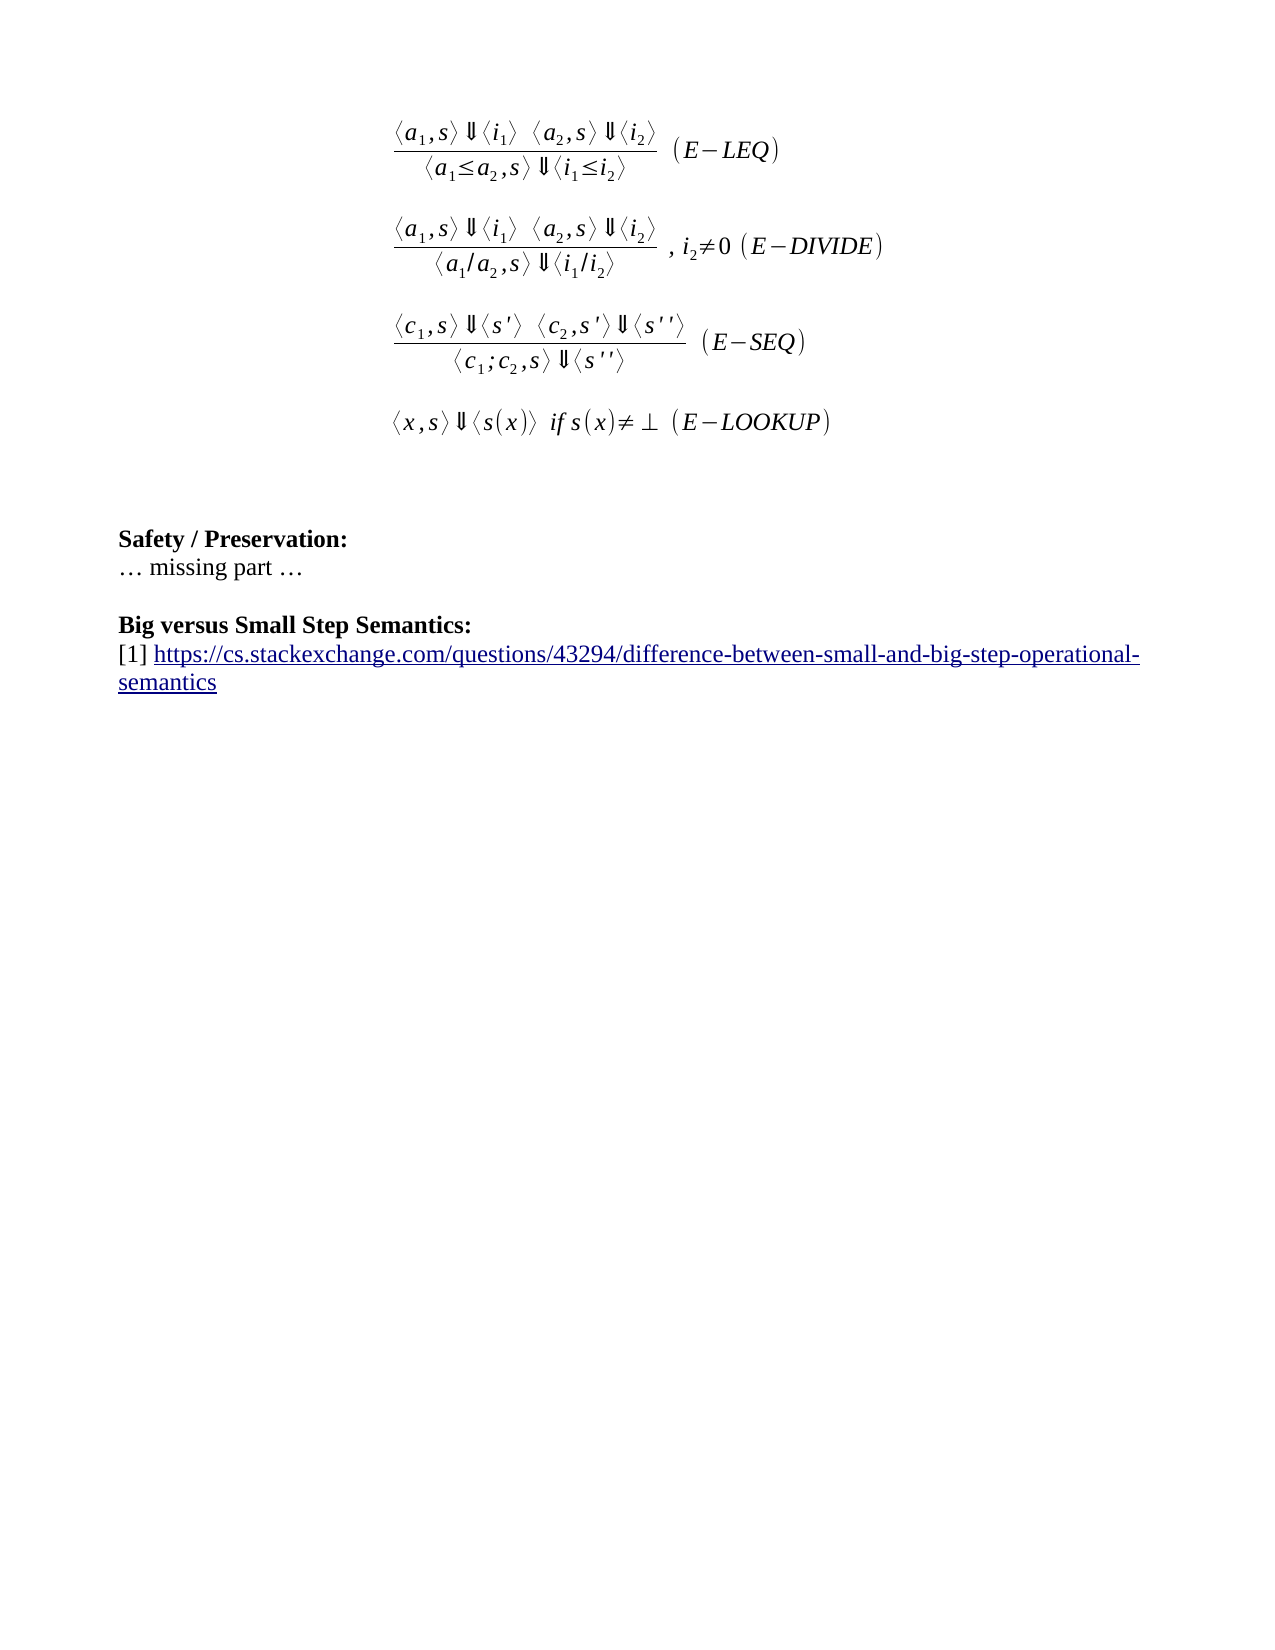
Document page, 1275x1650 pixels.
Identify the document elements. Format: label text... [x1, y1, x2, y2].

text … missing part … [118, 552, 1157, 581]
text Safety / Preservation: [118, 524, 1157, 552]
text [1] https://cs.stackexchange.com/questions/43294/difference-between-small-and-big-step-operational-semantics [118, 639, 1157, 696]
text Big versus Small Step Semantics: [118, 610, 1157, 639]
